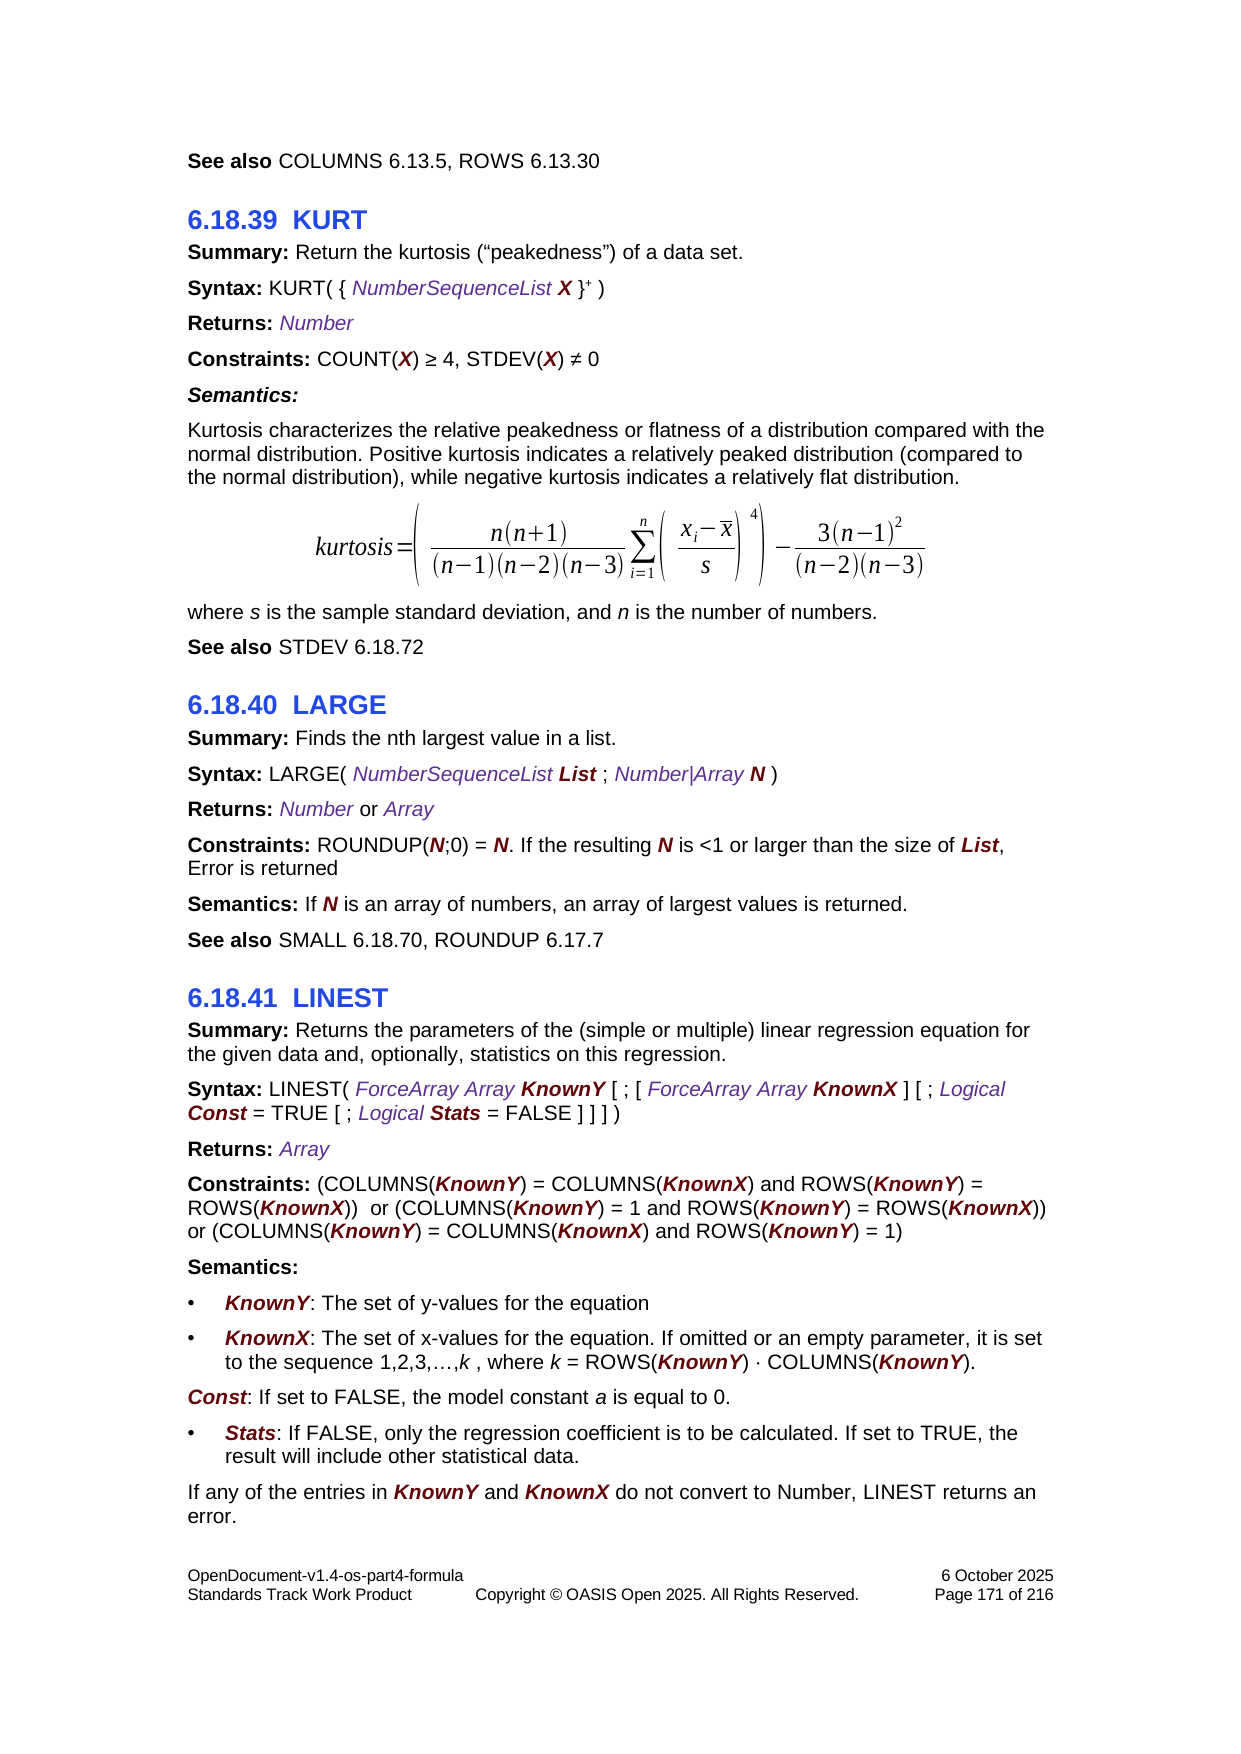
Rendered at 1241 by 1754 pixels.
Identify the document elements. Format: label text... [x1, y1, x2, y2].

text Summary: Returns the parameters of the (simple or multiple) linear regression equation for the given data and, optionally, statistics on this regression. [187, 1019, 1053, 1066]
text Const: If set to FALSE, the model constant a is equal to 0. [187, 1386, 1053, 1409]
text Constraints: ROUNDUP(N;0) = N. If the resulting N is <1 or larger than the size of List, Error is returned [187, 833, 1053, 880]
list KnownX: The set of x-values for the equation. If omitted or an empty parameter, it is set to the sequence 1,2,3,…,k , where k = ROWS(KnownY) ∙ COLUMNS(KnownY). [187, 1327, 1053, 1374]
text Semantics: [187, 1255, 1053, 1279]
text Syntax: KURT( { NumberSequenceList X }+ ) [187, 276, 1053, 300]
text See also SMALL 6.18.70, ROUNDUP 6.17.7 [187, 928, 1053, 952]
text Syntax: LINEST( ForceArray Array KnownY [ ; [ ForceArray Array KnownX ] [ ; Logical Const = TRUE [ ; Logical Stats = FALSE ] ] ] ) [187, 1078, 1053, 1125]
text If any of the entries in KnownY and KnownX do not convert to Number, LINEST returns an error. [187, 1481, 1053, 1528]
list KnownY: The set of y-values for the equation [187, 1291, 1053, 1314]
text Summary: Finds the nth largest value in a list. [187, 726, 1053, 750]
text Returns: Number or Array [187, 798, 1053, 821]
text Semantics: [187, 383, 1053, 407]
subtitle LINEST [187, 983, 1053, 1013]
text Syntax: LARGE( NumberSequenceList List ; Number|Array N ) [187, 762, 1053, 786]
text Returns: Number [187, 312, 1053, 335]
text Summary: Return the kurtosis (“peakedness”) of a data set. [187, 241, 1053, 264]
list Stats: If FALSE, only the regression coefficient is to be calculated. If set to TRUE, the result will include other statistical data. [187, 1421, 1053, 1468]
text Constraints: (COLUMNS(KnownY) = COLUMNS(KnownX) and ROWS(KnownY) = ROWS(KnownX)) or (COLUMNS(KnownY) = 1 and ROWS(KnownY) = ROWS(KnownX)) or (COLUMNS(KnownY) = COLUMNS(KnownX) and ROWS(KnownY) = 1) [187, 1173, 1053, 1243]
text Semantics: If N is an array of numbers, an array of largest values is returned. [187, 892, 1053, 916]
subtitle LARGE [187, 690, 1053, 720]
text Constraints: COUNT(X) ≥ 4, STDEV(X) ≠ 0 [187, 347, 1053, 371]
text Returns: Array [187, 1137, 1053, 1161]
text where s is the sample standard deviation, and n is the number of numbers. [187, 600, 1053, 624]
text See also STDEV 6.18.72 [187, 636, 1053, 659]
text Kurtosis characterizes the relative peakedness or flatness of a distribution compared with the normal distribution. Positive kurtosis indicates a relatively peaked distribution (compared to the normal distribution), while negative kurtosis indicates a relatively flat distribution. [187, 419, 1053, 489]
text See also COLUMNS 6.13.5, ROWS 6.13.30 [187, 150, 1053, 173]
subtitle KURT [187, 204, 1053, 234]
